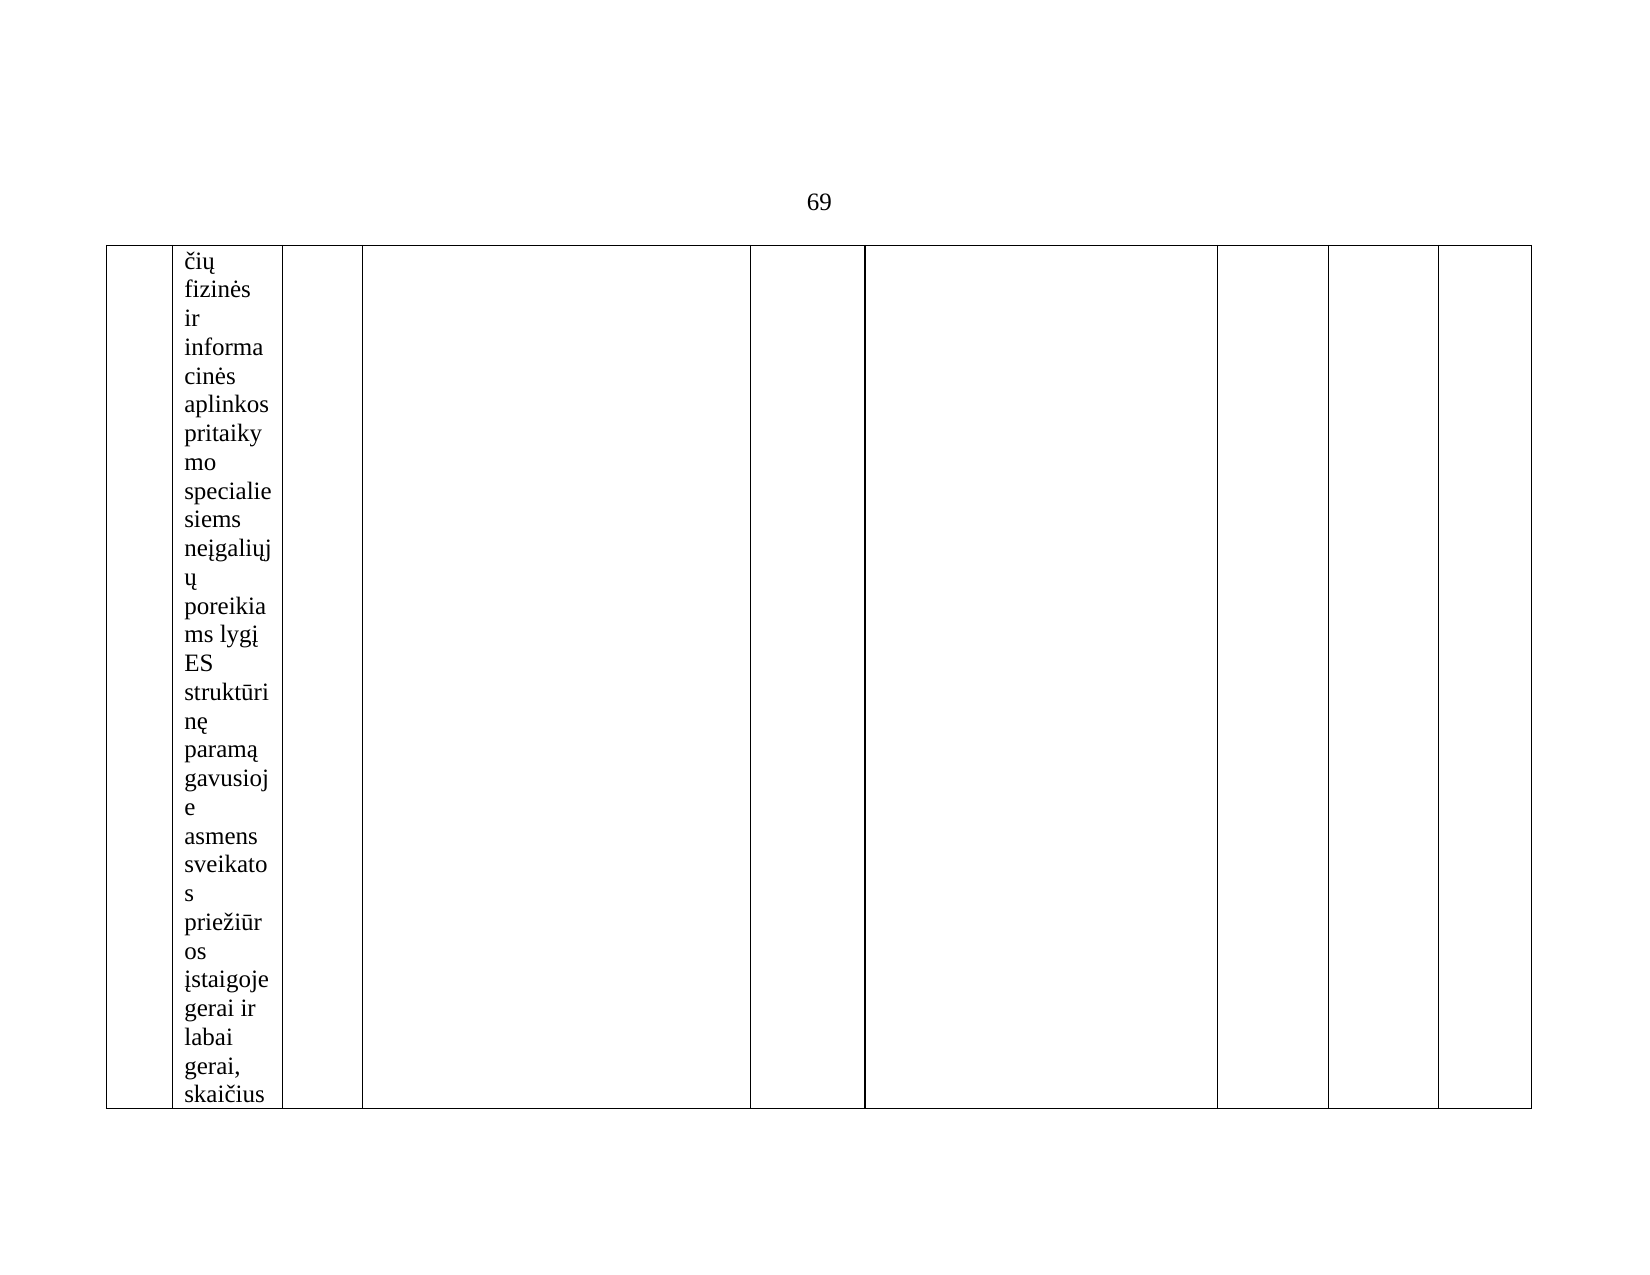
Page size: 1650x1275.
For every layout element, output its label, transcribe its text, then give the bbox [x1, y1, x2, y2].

table_cell [107, 246, 172, 1108]
table_cell [1439, 246, 1531, 1108]
table_cell [751, 246, 864, 1108]
table_cell čių fizinės ir informacinės aplinkos pritaikymo specialiesiems neįgaliųjų poreikiams lygį ES struktūrinę paramą gavusioje asmens sveikatos priežiūros įstaigoje gerai ir labai gerai, skaičius [173, 246, 282, 1108]
table_cell [1329, 246, 1438, 1108]
table_cell [1218, 246, 1328, 1108]
table_cell [866, 246, 1217, 1108]
table_cell [283, 246, 362, 1108]
table_cell [363, 246, 750, 1108]
